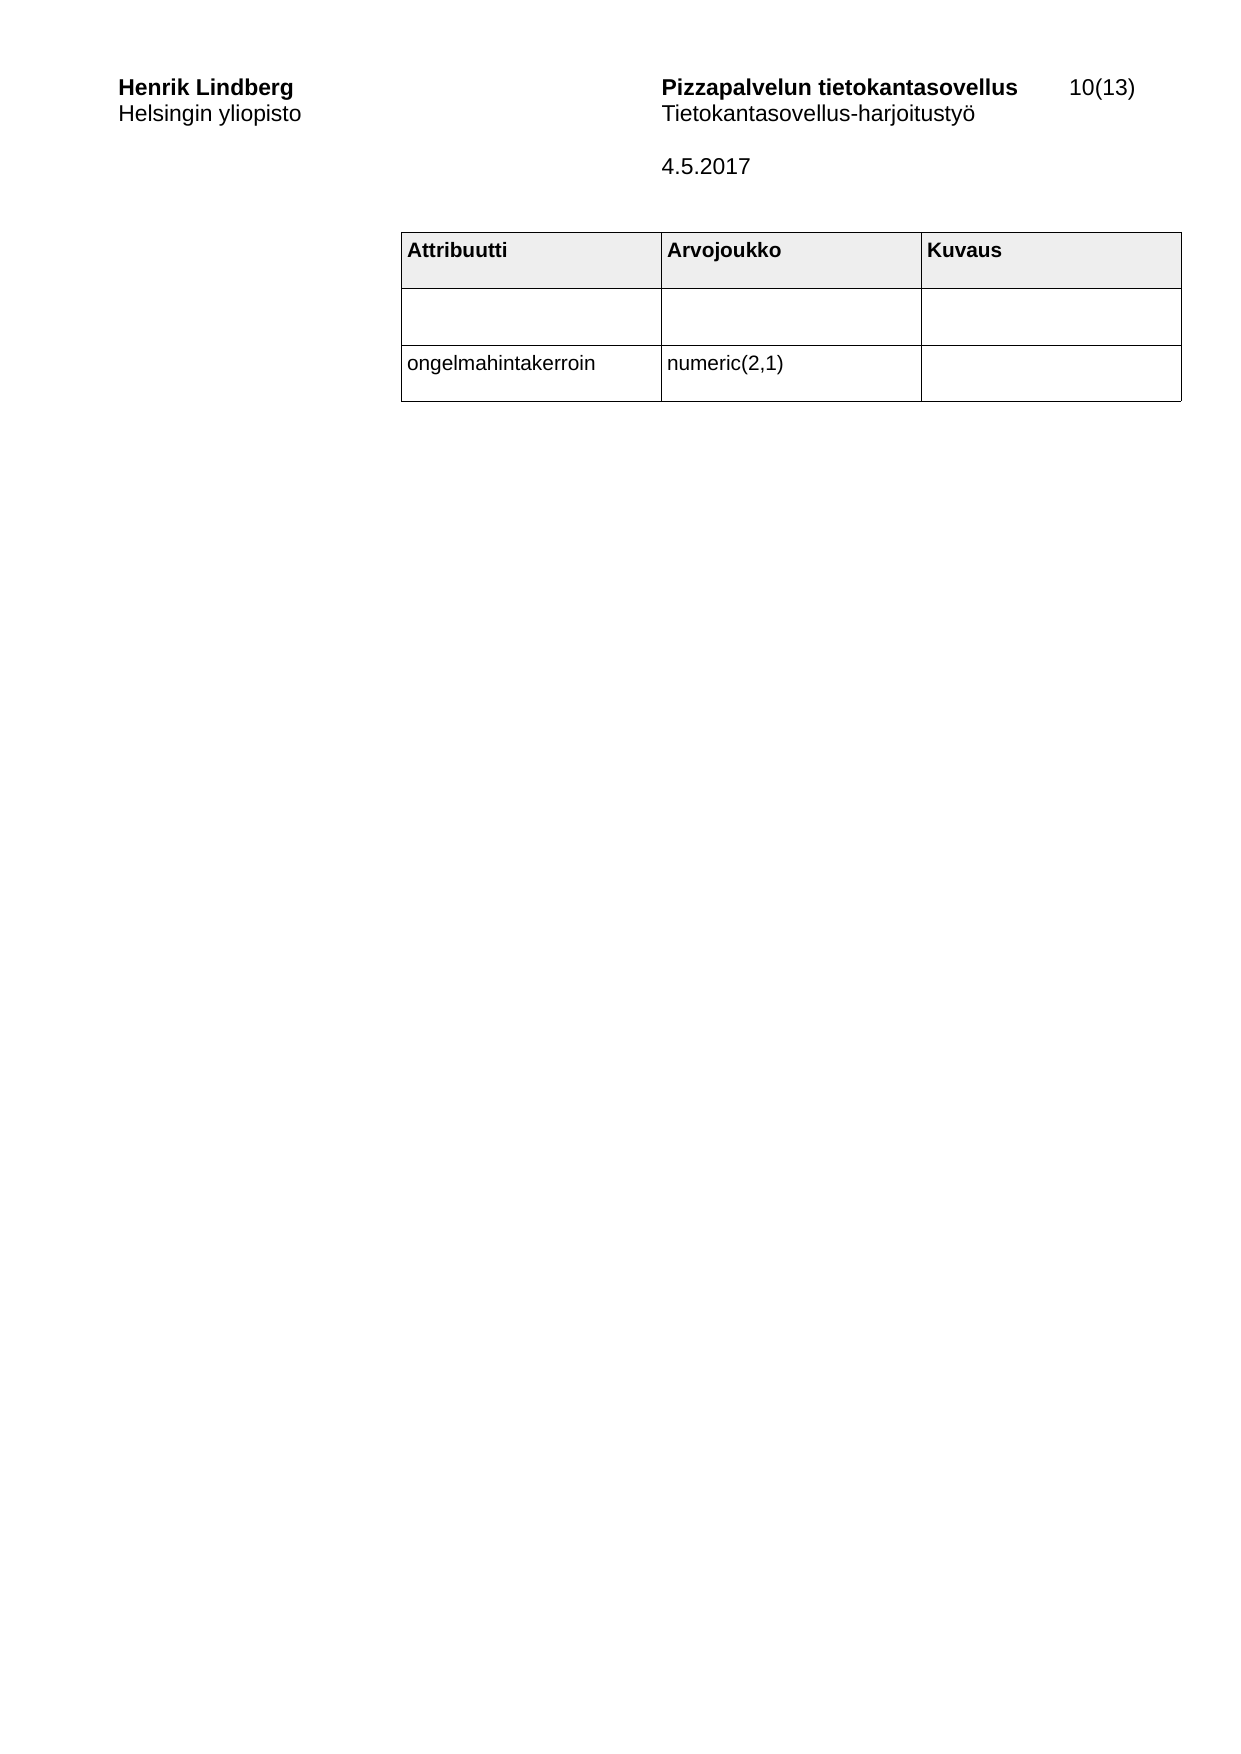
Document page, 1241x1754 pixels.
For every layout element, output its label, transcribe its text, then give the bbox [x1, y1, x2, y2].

table_cell [402, 289, 661, 344]
table_header Attribuutti [402, 233, 661, 288]
table_cell numeric(2,1) [662, 346, 921, 401]
table_cell ongelmahintakerroin [402, 346, 661, 401]
table_header Kuvaus [922, 233, 1181, 288]
table_cell [662, 289, 921, 344]
table_cell [922, 289, 1181, 344]
table_cell [922, 346, 1181, 401]
table_header Arvojoukko [662, 233, 921, 288]
